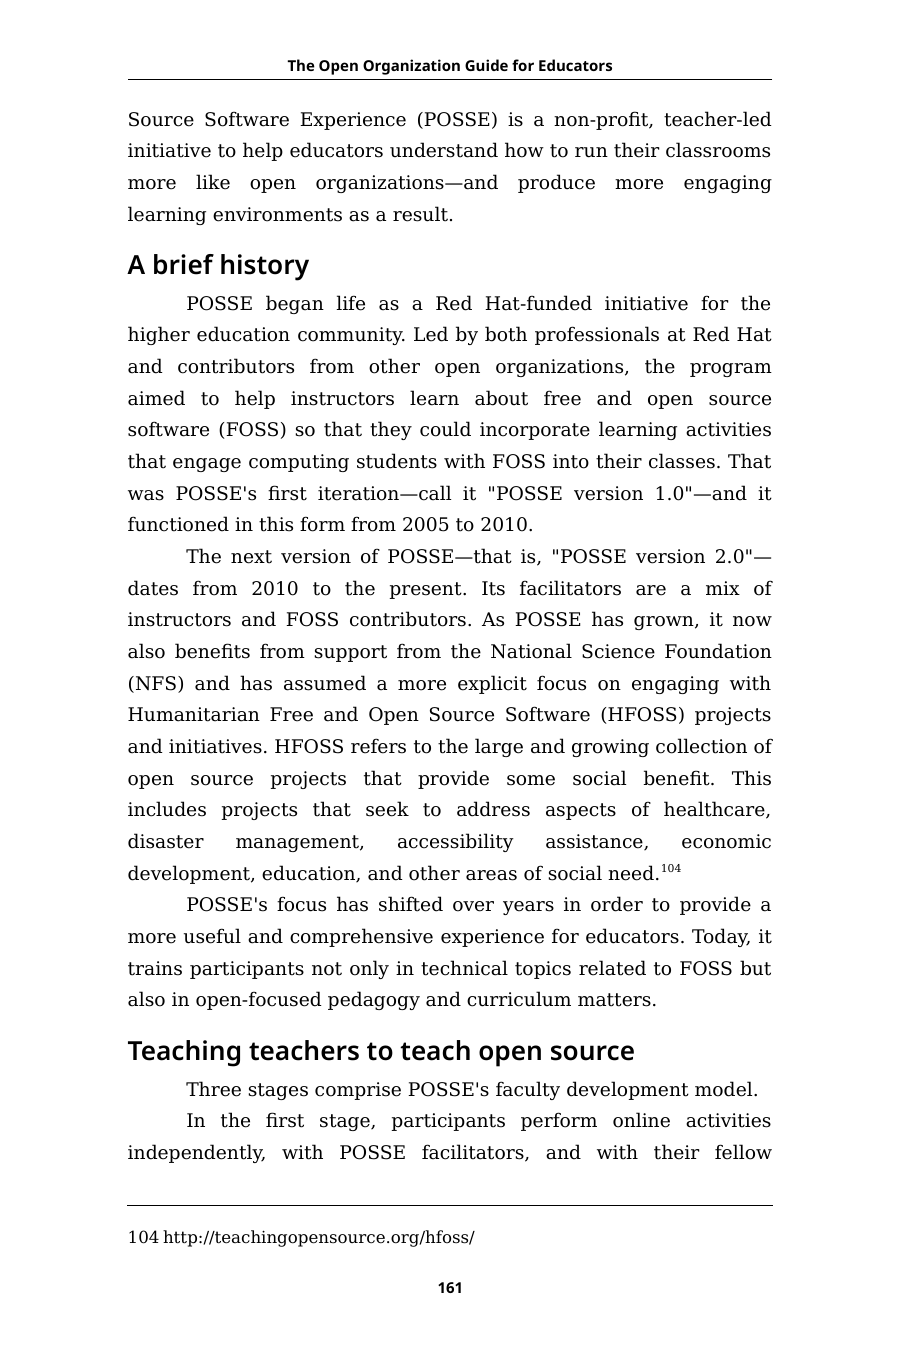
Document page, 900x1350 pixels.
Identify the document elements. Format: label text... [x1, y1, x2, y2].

text Three stages comprise POSSE's faculty development model. [127, 1078, 772, 1100]
text http://teachingopensource.org/hfoss/ [127, 1228, 772, 1247]
text Source Software Experience (POSSE) is a non-profit, teacher-led initiative to help educators understand how to run their classrooms more like open organizations—and produce more engaging learning environments as a result. [127, 109, 772, 226]
text POSSE's focus has shifted over years in order to provide a more useful and comprehensive experience for educators. Today, it trains participants not only in technical topics related to FOSS but also in open-focused pedagogy and curriculum matters. [127, 894, 772, 1011]
text The next version of POSSE—that is, "POSSE version 2.0"—dates from 2010 to the present. Its facilitators are a mix of instructors and FOSS contributors. As POSSE has grown, it now also benefits from support from the National Science Foundation (NFS) and has assumed a more explicit focus on engaging with Humanitarian Free and Open Source Software (HFOSS) projects and initiatives. HFOSS refers to the large and growing collection of open source projects that provide some social benefit. This includes projects that seek to address aspects of healthcare, disaster management, accessibility assistance, economic development, education, and other areas of social need. [127, 546, 772, 885]
text In the first stage, participants perform online activities independently, with POSSE facilitators, and with their fellow [127, 1110, 772, 1164]
text POSSE began life as a Red Hat-funded initiative for the higher education community. Led by both professionals at Red Hat and contributors from other open organizations, the program aimed to help instructors learn about free and open source software (FOSS) so that they could incorporate learning activities that engage computing students with FOSS into their classes. That was POSSE's first iteration—call it "POSSE version 1.0"—and it functioned in this form from 2005 to 2010. [127, 293, 772, 536]
subtitle A brief history [127, 250, 772, 280]
subtitle Teaching teachers to teach open source [127, 1036, 772, 1066]
